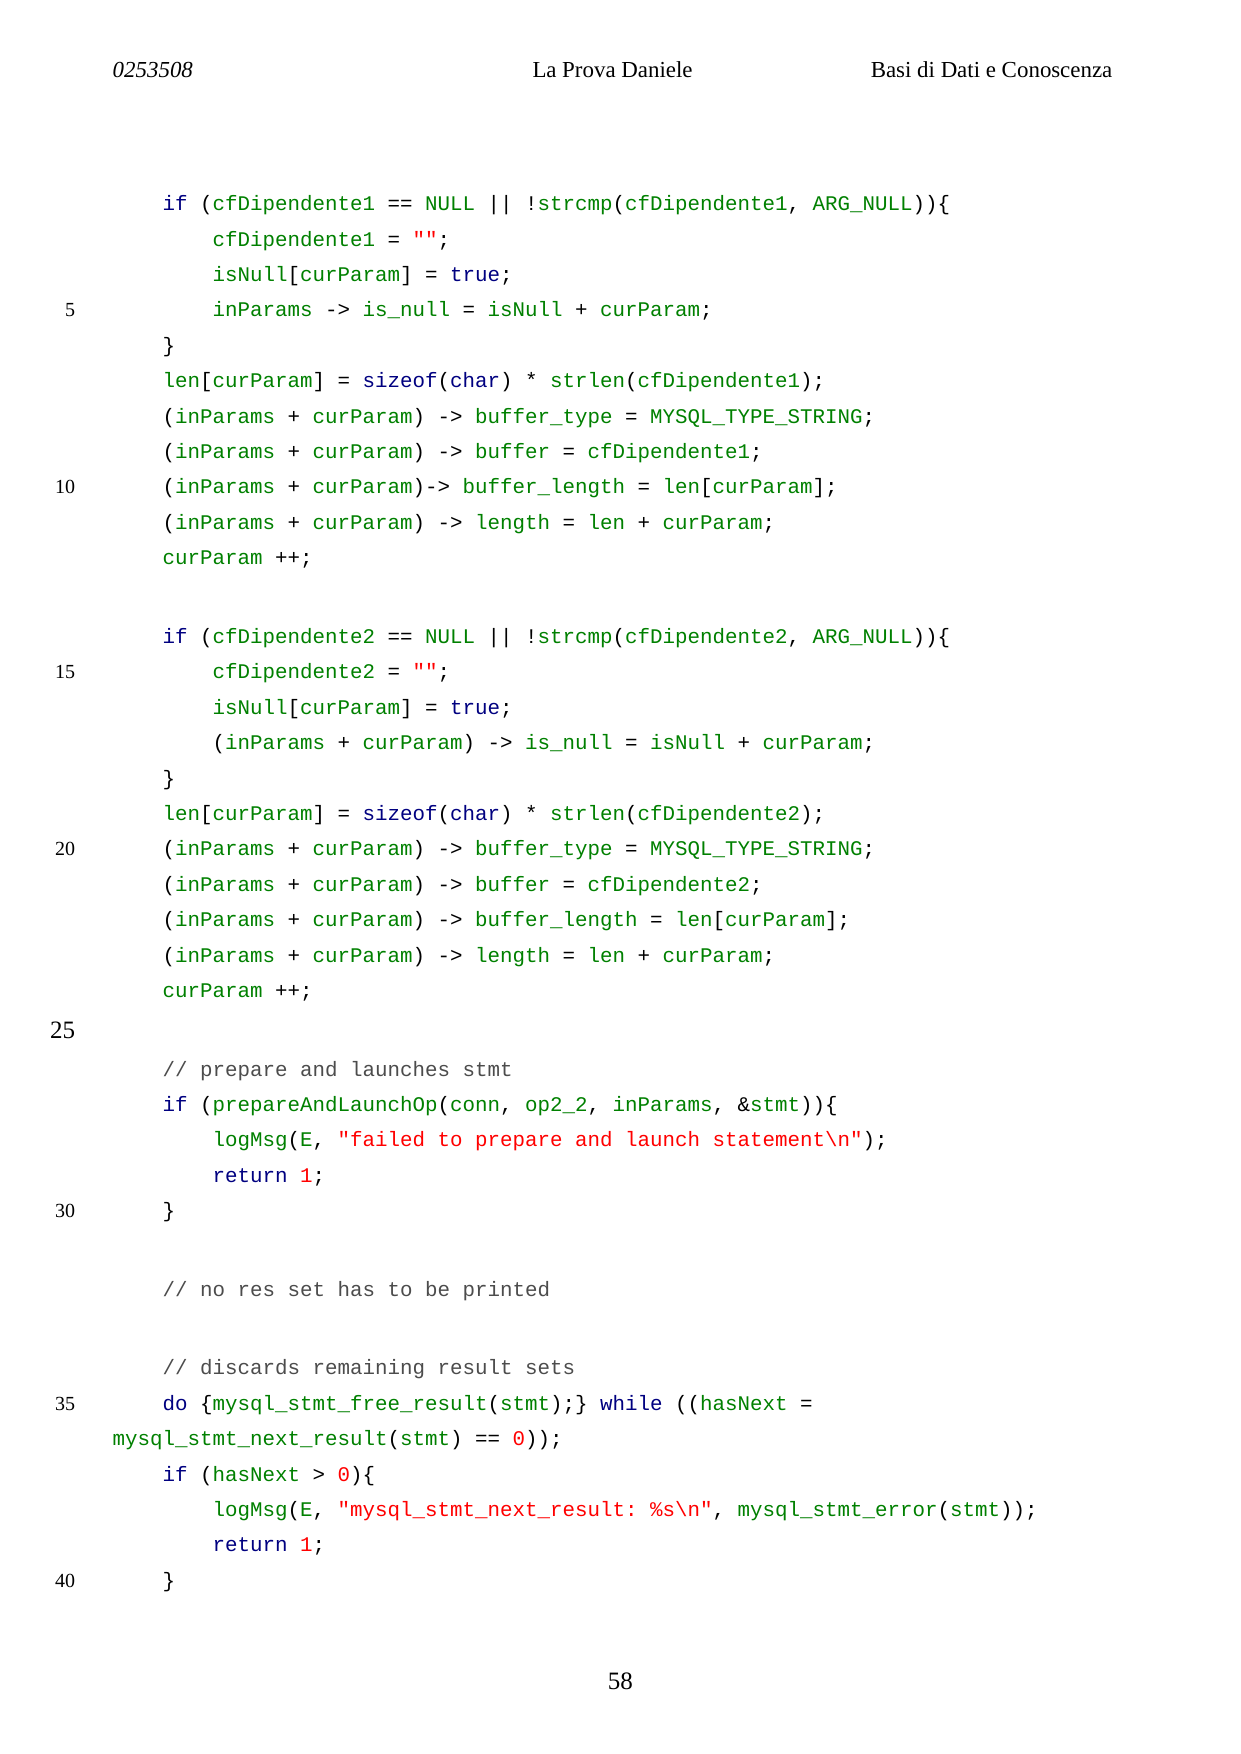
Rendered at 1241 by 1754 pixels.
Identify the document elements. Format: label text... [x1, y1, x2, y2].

text (inParams + curParam) -> buffer = cfDipendente1; [112, 441, 1128, 465]
text return 1; [112, 1534, 1128, 1558]
text isNull[curParam] = true; [112, 697, 1128, 720]
text logMsg(E, "mysql_stmt_next_result: %s\n", mysql_stmt_error(stmt)); [112, 1499, 1128, 1523]
text (inParams + curParam) -> buffer = cfDipendente2; [112, 874, 1128, 897]
text if (hasNext > 0){ [112, 1463, 1128, 1487]
text len[curParam] = sizeof(char) * strlen(cfDipendente2); [112, 803, 1128, 827]
text } [112, 1570, 1128, 1593]
text do {mysql_stmt_free_result(stmt);} while ((hasNext = mysql_stmt_next_result(stmt) == 0)); [112, 1393, 1128, 1452]
text (inParams + curParam) -> buffer_type = MYSQL_TYPE_STRING; [112, 406, 1128, 429]
text cfDipendente1 = ""; [112, 228, 1128, 252]
text curParam ++; [112, 980, 1128, 1004]
text (inParams + curParam) -> buffer_length = len[curParam]; [112, 909, 1128, 933]
text inParams -> is_null = isNull + curParam; [112, 299, 1128, 323]
text (inParams + curParam) -> length = len + curParam; [112, 512, 1128, 536]
text // no res set has to be printed [112, 1279, 1128, 1302]
text } [112, 1200, 1128, 1224]
text (inParams + curParam)-> buffer_length = len[curParam]; [112, 476, 1128, 500]
text len[curParam] = sizeof(char) * strlen(cfDipendente1); [112, 370, 1128, 394]
text if (cfDipendente1 == NULL || !strcmp(cfDipendente1, ARG_NULL)){ [112, 193, 1128, 217]
text if (prepareAndLaunchOp(conn, op2_2, inParams, &stmt)){ [112, 1094, 1128, 1118]
text (inParams + curParam) -> length = len + curParam; [112, 944, 1128, 968]
text } [112, 335, 1128, 358]
text (inParams + curParam) -> buffer_type = MYSQL_TYPE_STRING; [112, 838, 1128, 862]
text // discards remaining result sets [112, 1357, 1128, 1381]
text logMsg(E, "failed to prepare and launch statement\n"); [112, 1129, 1128, 1153]
text (inParams + curParam) -> is_null = isNull + curParam; [112, 732, 1128, 756]
text cfDipendente2 = ""; [112, 661, 1128, 685]
text // prepare and launches stmt [112, 1058, 1128, 1082]
text } [112, 767, 1128, 791]
text if (cfDipendente2 == NULL || !strcmp(cfDipendente2, ARG_NULL)){ [112, 626, 1128, 649]
text isNull[curParam] = true; [112, 264, 1128, 288]
text curParam ++; [112, 547, 1128, 571]
text return 1; [112, 1165, 1128, 1188]
